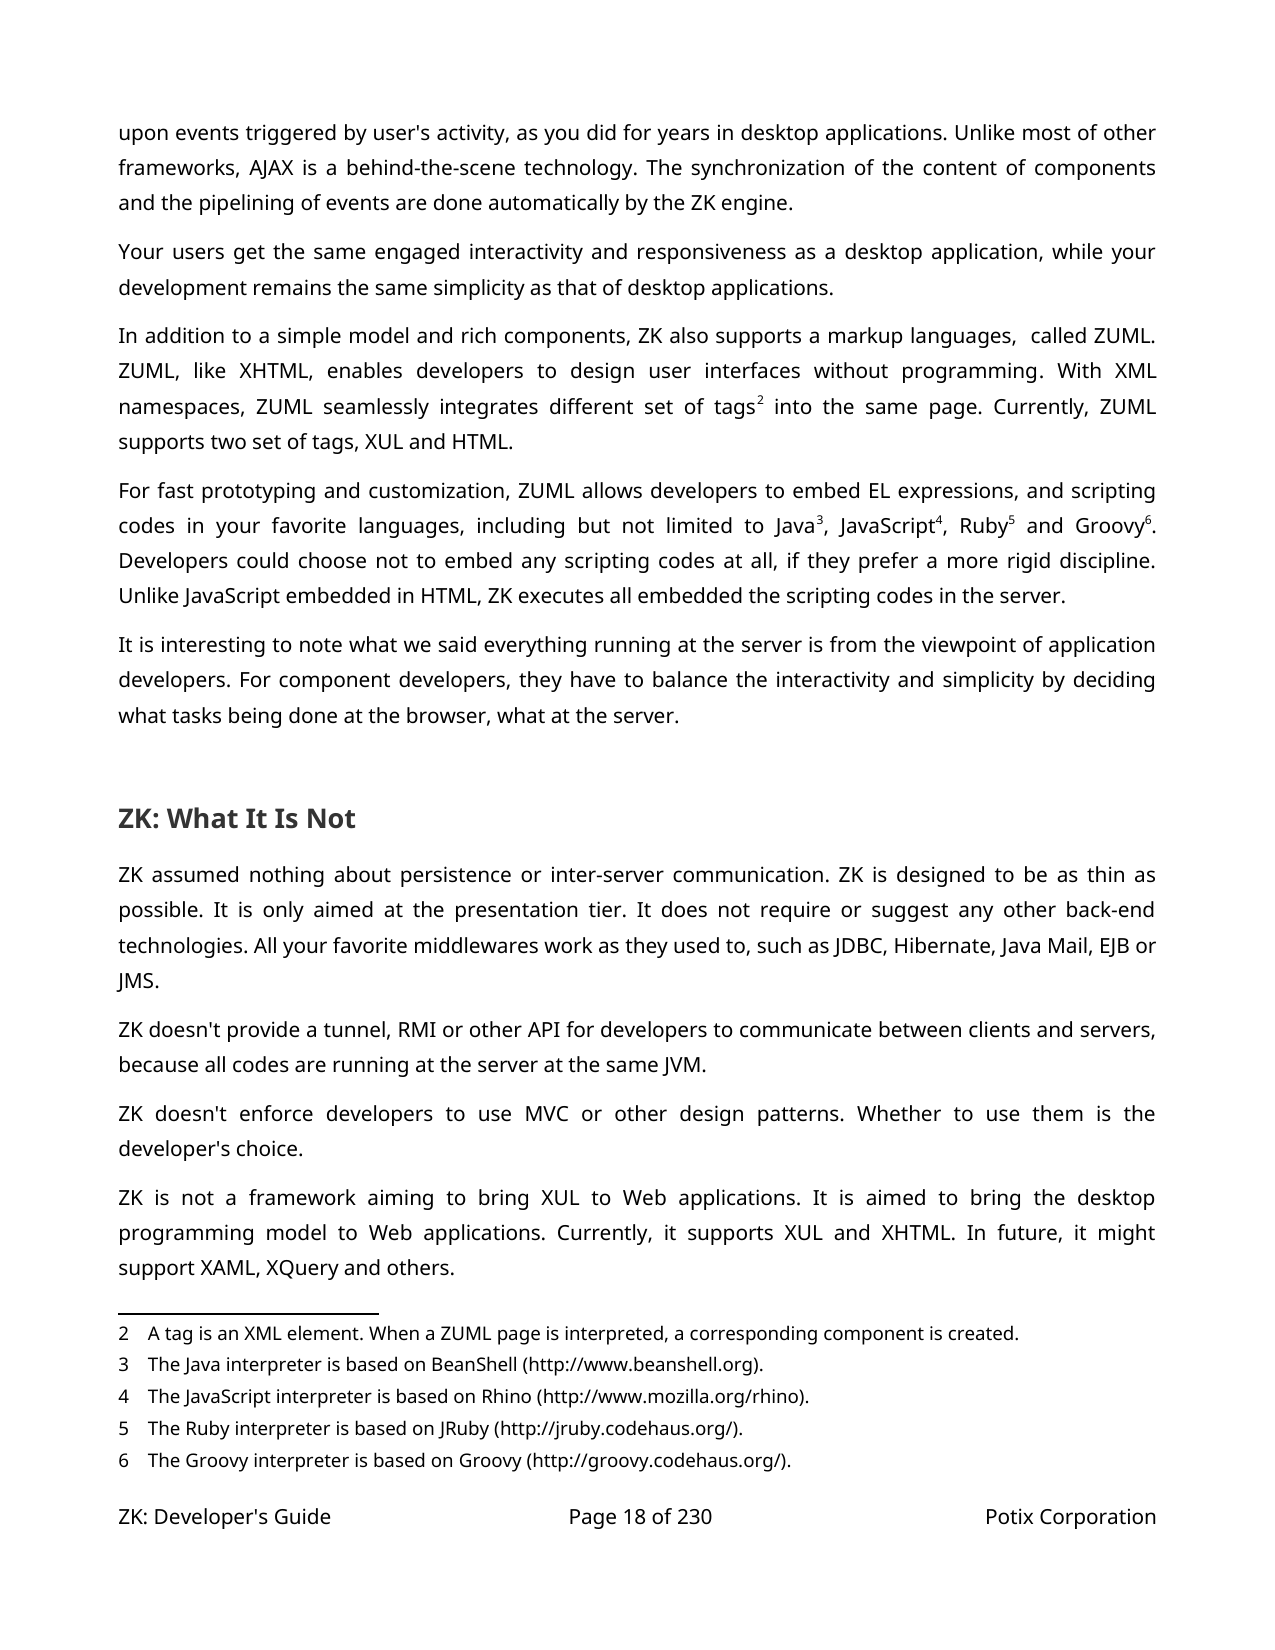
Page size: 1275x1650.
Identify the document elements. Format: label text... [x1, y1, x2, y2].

text A tag is an XML element. When a ZUML page is interpreted, a corresponding component is created. [118, 1320, 1157, 1345]
text ZK doesn't enforce developers to use MVC or other design patterns. Whether to use them is the developer's choice. [118, 1099, 1157, 1162]
text Your users get the same engaged interactivity and responsiveness as a desktop application, while your development remains the same simplicity as that of desktop applications. [118, 237, 1157, 301]
text In addition to a simple model and rich components, ZK also supports a markup languages, called ZUML. ZUML, like XHTML, enables developers to design user interfaces without programming. With XML namespaces, ZUML seamlessly integrates different set of tags into the same page. Currently, ZUML supports two set of tags, XUL and HTML. [118, 321, 1157, 455]
text ZK is not a framework aiming to bring XUL to Web applications. It is aimed to bring the desktop programming model to Web applications. Currently, it supports XUL and XHTML. In future, it might support XAML, XQuery and others. [118, 1183, 1157, 1282]
text The Java interpreter is based on BeanShell (http://www.beanshell.org). [118, 1352, 1157, 1377]
text The Groovy interpreter is based on Groovy (http://groovy.codehaus.org/). [118, 1447, 1157, 1473]
text ZK assumed nothing about persistence or inter-server communication. ZK is designed to be as thin as possible. It is only aimed at the presentation tier. It does not require or suggest any other back-end technologies. All your favorite middlewares work as they used to, such as JDBC, Hibernate, Java Mail, EJB or JMS. [118, 860, 1157, 994]
text The JavaScript interpreter is based on Rhino (http://www.mozilla.org/rhino). [118, 1384, 1157, 1409]
text ZK doesn't provide a tunnel, RMI or other API for developers to communicate between clients and servers, because all codes are running at the server at the same JVM. [118, 1015, 1157, 1078]
text For fast prototyping and customization, ZUML allows developers to embed EL expressions, and scripting codes in your favorite languages, including but not limited to Java, JavaScript, Ruby and Groovy. Developers could choose not to embed any scripting codes at all, if they prefer a more rigid discipline. Unlike JavaScript embedded in HTML, ZK executes all embedded the scripting codes in the server. [118, 476, 1157, 610]
text The Ruby interpreter is based on JRuby (http://jruby.codehaus.org/). [118, 1416, 1157, 1441]
subtitle ZK: What It Is Not [118, 800, 1157, 837]
text upon events triggered by user's activity, as you did for years in desktop applications. Unlike most of other frameworks, AJAX is a behind-the-scene technology. The synchronization of the content of components and the pipelining of events are done automatically by the ZK engine. [118, 118, 1157, 217]
text It is interesting to note what we said everything running at the server is from the viewpoint of application developers. For component developers, they have to balance the interactivity and simplicity by deciding what tasks being done at the browser, what at the server. [118, 630, 1157, 729]
